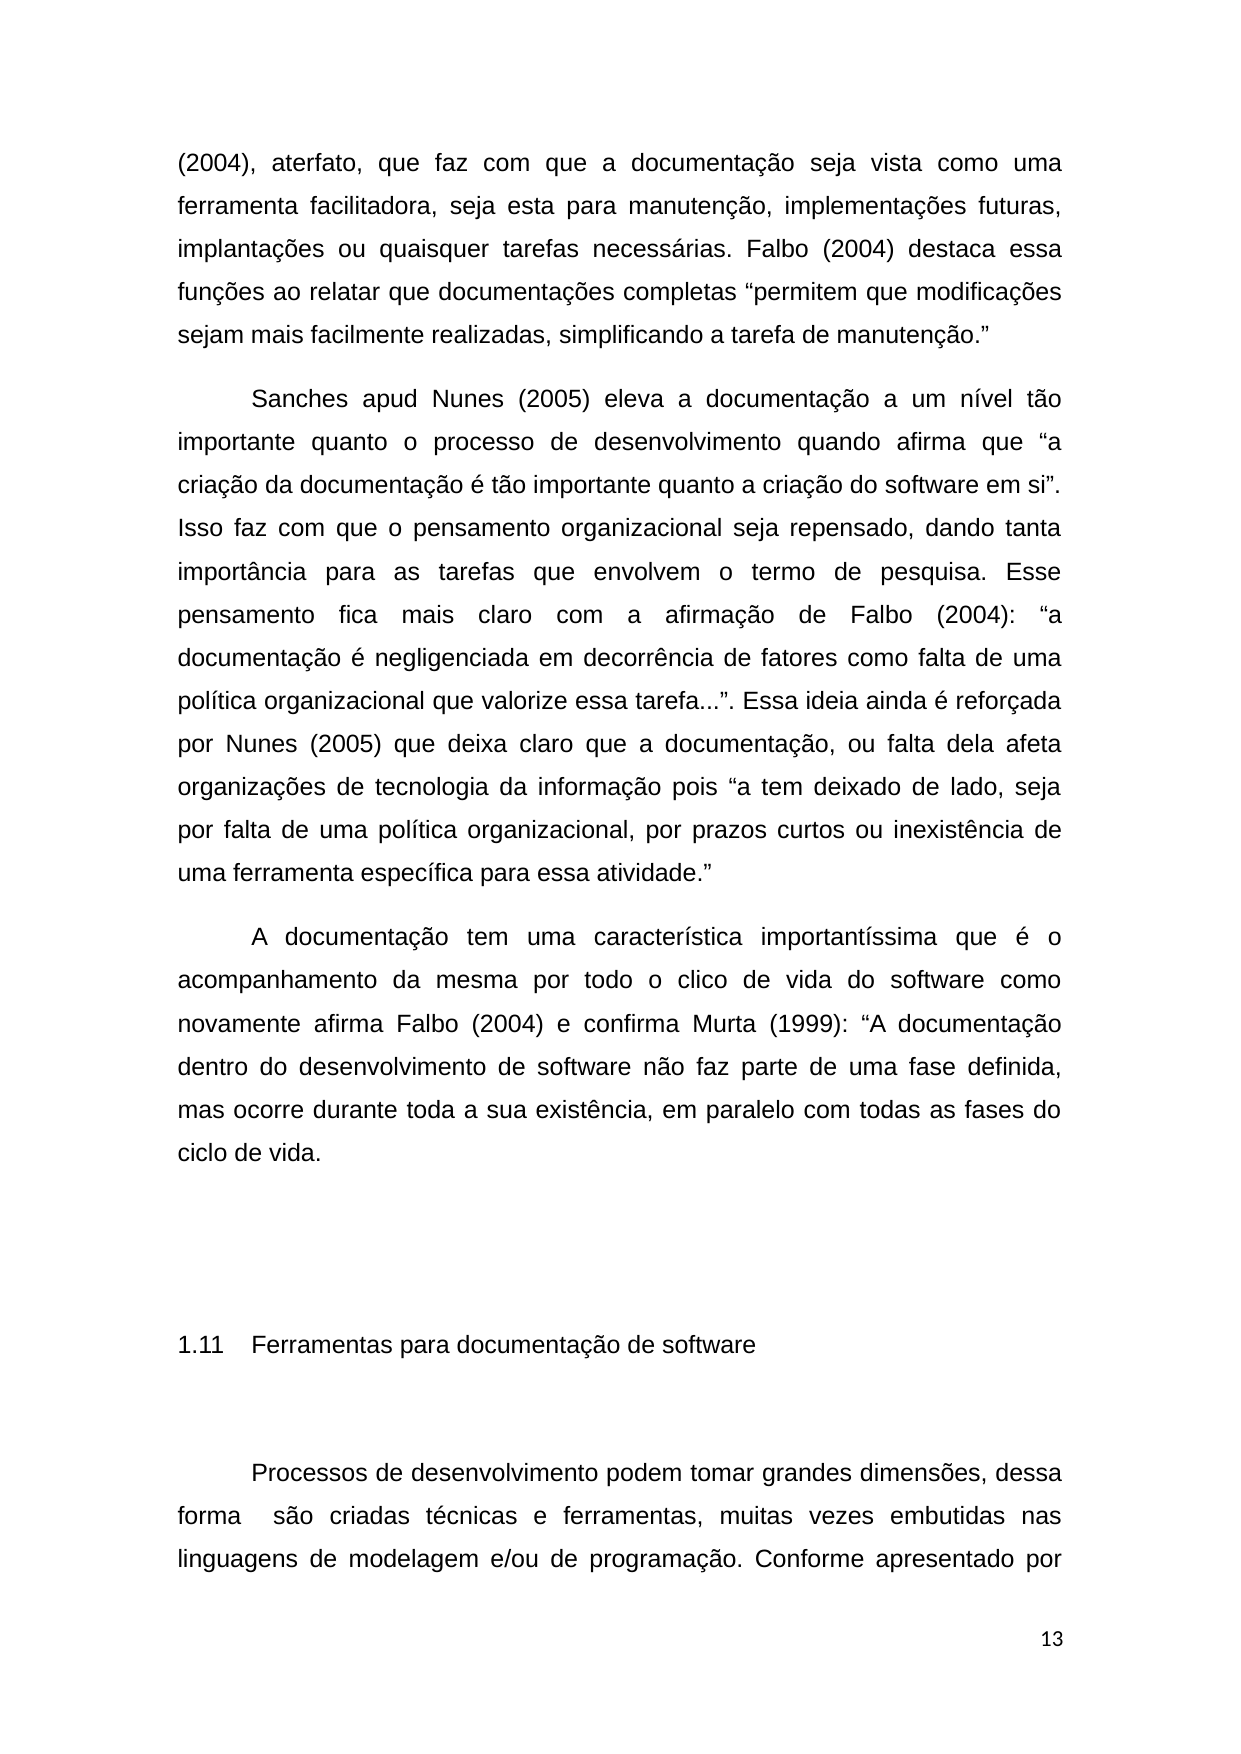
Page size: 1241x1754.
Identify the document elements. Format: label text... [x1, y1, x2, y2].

text (2004), aterfato, que faz com que a documentação seja vista como uma ferramenta facilitadora, seja esta para manutenção, implementações futuras, implantações ou quaisquer tarefas necessárias. Falbo (2004) destaca essa funções ao relatar que documentações completas “permitem que modificações sejam mais facilmente realizadas, simplificando a tarefa de manutenção.” [177, 148, 1063, 349]
text Sanches apud Nunes (2005) eleva a documentação a um nível tão importante quanto o processo de desenvolvimento quando afirma que “a criação da documentação é tão importante quanto a criação do software em si”. Isso faz com que o pensamento organizacional seja repensado, dando tanta importância para as tarefas que envolvem o termo de pesquisa. Esse pensamento fica mais claro com a afirmação de Falbo (2004): “a documentação é negligenciada em decorrência de fatores como falta de uma política organizacional que valorize essa tarefa...”. Essa ideia ainda é reforçada por Nunes (2005) que deixa claro que a documentação, ou falta dela afeta organizações de tecnologia da informação pois “a tem deixado de lado, seja por falta de uma política organizacional, por prazos curtos ou inexistência de uma ferramenta específica para essa atividade.” [177, 384, 1063, 887]
text 1.11 Ferramentas para documentação de software [177, 1330, 1063, 1359]
text A documentação tem uma característica importantíssima que é o acompanhamento da mesma por todo o clico de vida do software como novamente afirma Falbo (2004) e confirma Murta (1999): “A documentação dentro do desenvolvimento de software não faz parte de uma fase definida, mas ocorre durante toda a sua existência, em paralelo com todas as fases do ciclo de vida. [177, 922, 1063, 1167]
text Processos de desenvolvimento podem tomar grandes dimensões, dessa forma são criadas técnicas e ferramentas, muitas vezes embutidas nas linguagens de modelagem e/ou de programação. Conforme apresentado por [177, 1458, 1063, 1573]
